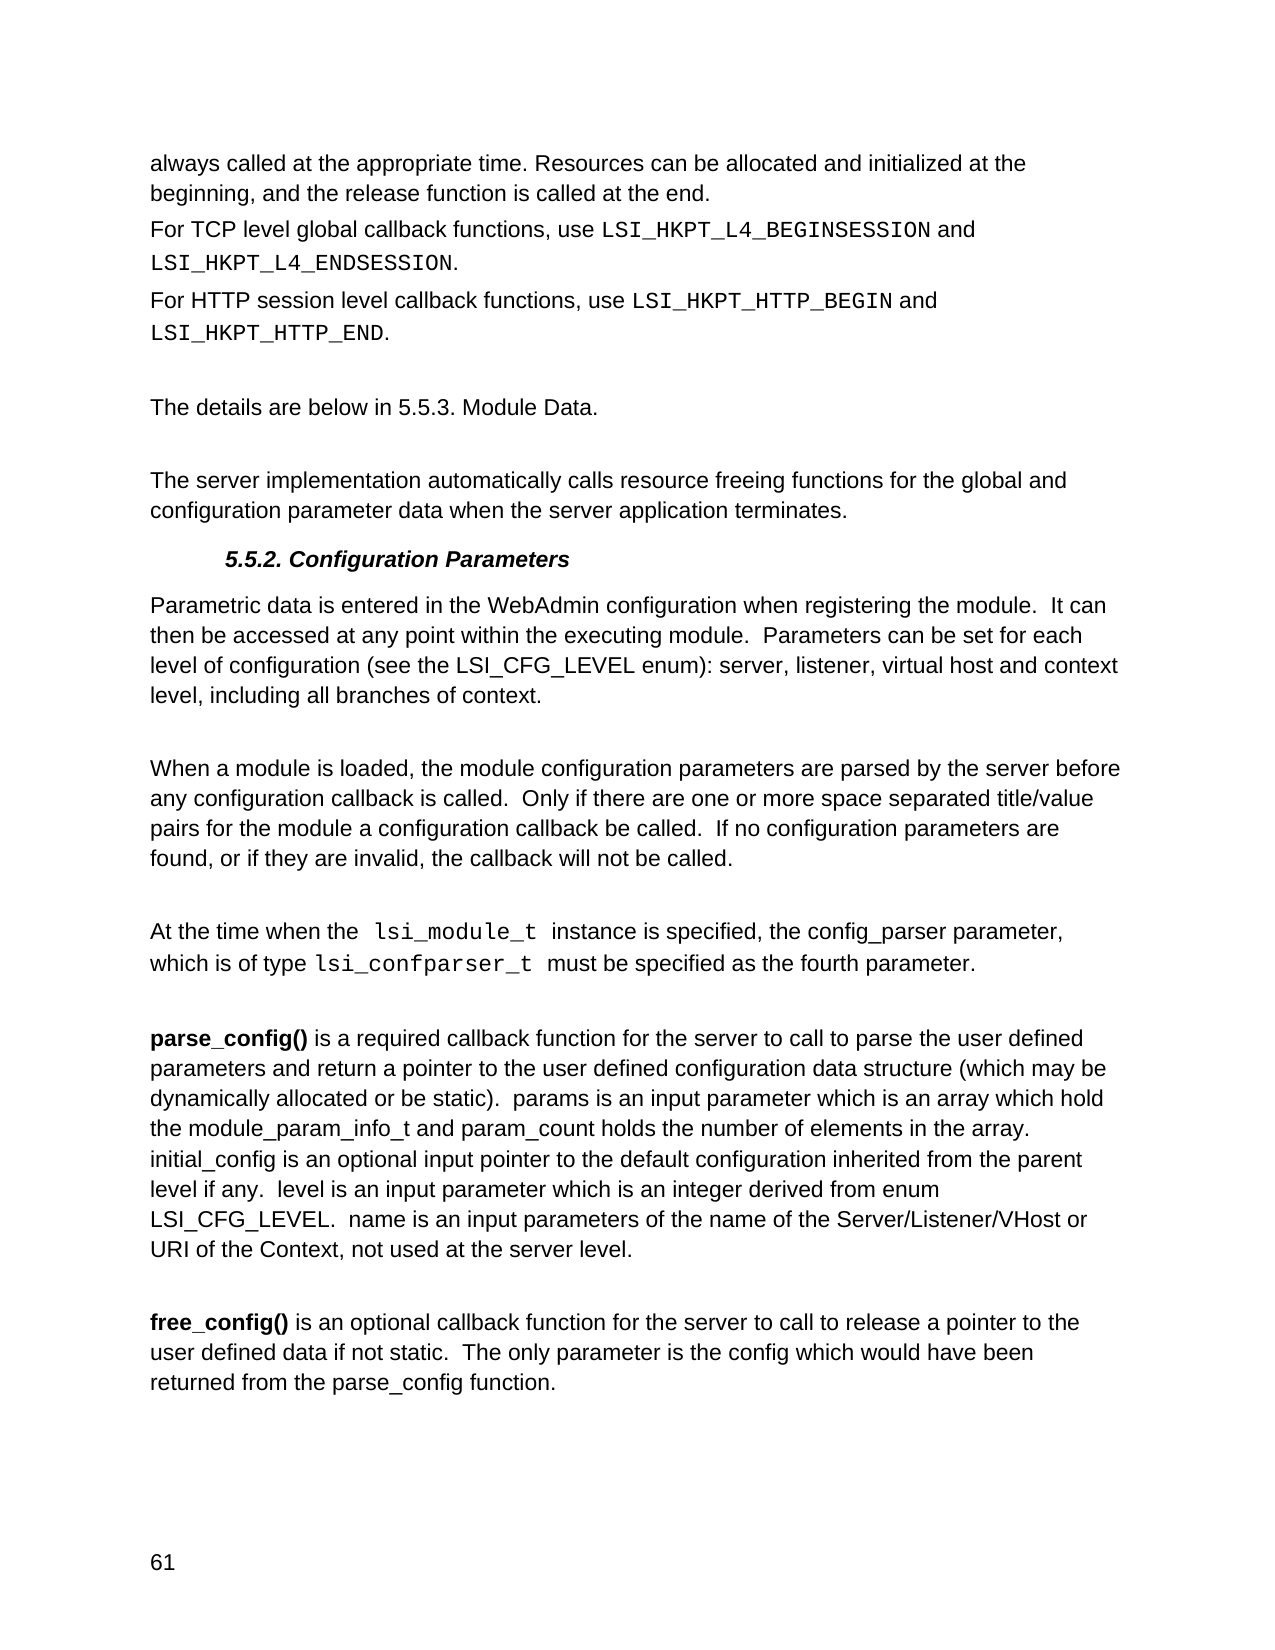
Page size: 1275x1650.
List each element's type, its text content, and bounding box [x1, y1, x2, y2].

subtitle 5.5.2. Configuration Parameters [150, 546, 1125, 572]
text always called at the appropriate time. Resources can be allocated and initialized at the beginning, and the release function is called at the end. [150, 150, 1125, 207]
text free_config() is an optional callback function for the server to call to release a pointer to the user defined data if not static. The only parameter is the config which would have been returned from the parse_config function. [150, 1309, 1125, 1396]
text The details are below in 5.5.3. Module Data. [150, 394, 1125, 421]
text For TCP level global callback functions, use LSI_HKPT_L4_BEGINSESSION and LSI_HKPT_L4_ENDSESSION. [150, 216, 1125, 277]
text parse_config() is a required callback function for the server to call to parse the user defined parameters and return a pointer to the user defined configuration data structure (which may be dynamically allocated or be static). params is an input parameter which is an array which hold the module_param_info_t and param_count holds the number of elements in the array. initial_config is an optional input pointer to the default configuration inherited from the parent level if any. level is an input parameter which is an integer derived from enum LSI_CFG_LEVEL. name is an input parameters of the name of the Server/Listener/VHost or URI of the Context, not used at the server level. [150, 1025, 1125, 1263]
text At the time when the lsi_module_t instance is specified, the config_parser parameter, which is of type lsi_confparser_t must be specified as the fourth parameter. [150, 918, 1125, 978]
text Parametric data is entered in the WebAdmin configuration when registering the module. It can then be accessed at any point within the executing module. Parameters can be set for each level of configuration (see the LSI_CFG_LEVEL enum): server, listener, virtual host and context level, including all branches of context. [150, 592, 1125, 708]
text The server implementation automatically calls resource freeing functions for the global and configuration parameter data when the server application terminates. [150, 467, 1125, 523]
text When a module is loaded, the module configuration parameters are parsed by the server before any configuration callback is called. Only if there are one or more space separated title/value pairs for the module a configuration callback be called. If no configuration parameters are found, or if they are invalid, the callback will not be called. [150, 755, 1125, 872]
text For HTTP session level callback functions, use LSI_HKPT_HTTP_BEGIN and LSI_HKPT_HTTP_END. [150, 287, 1125, 348]
